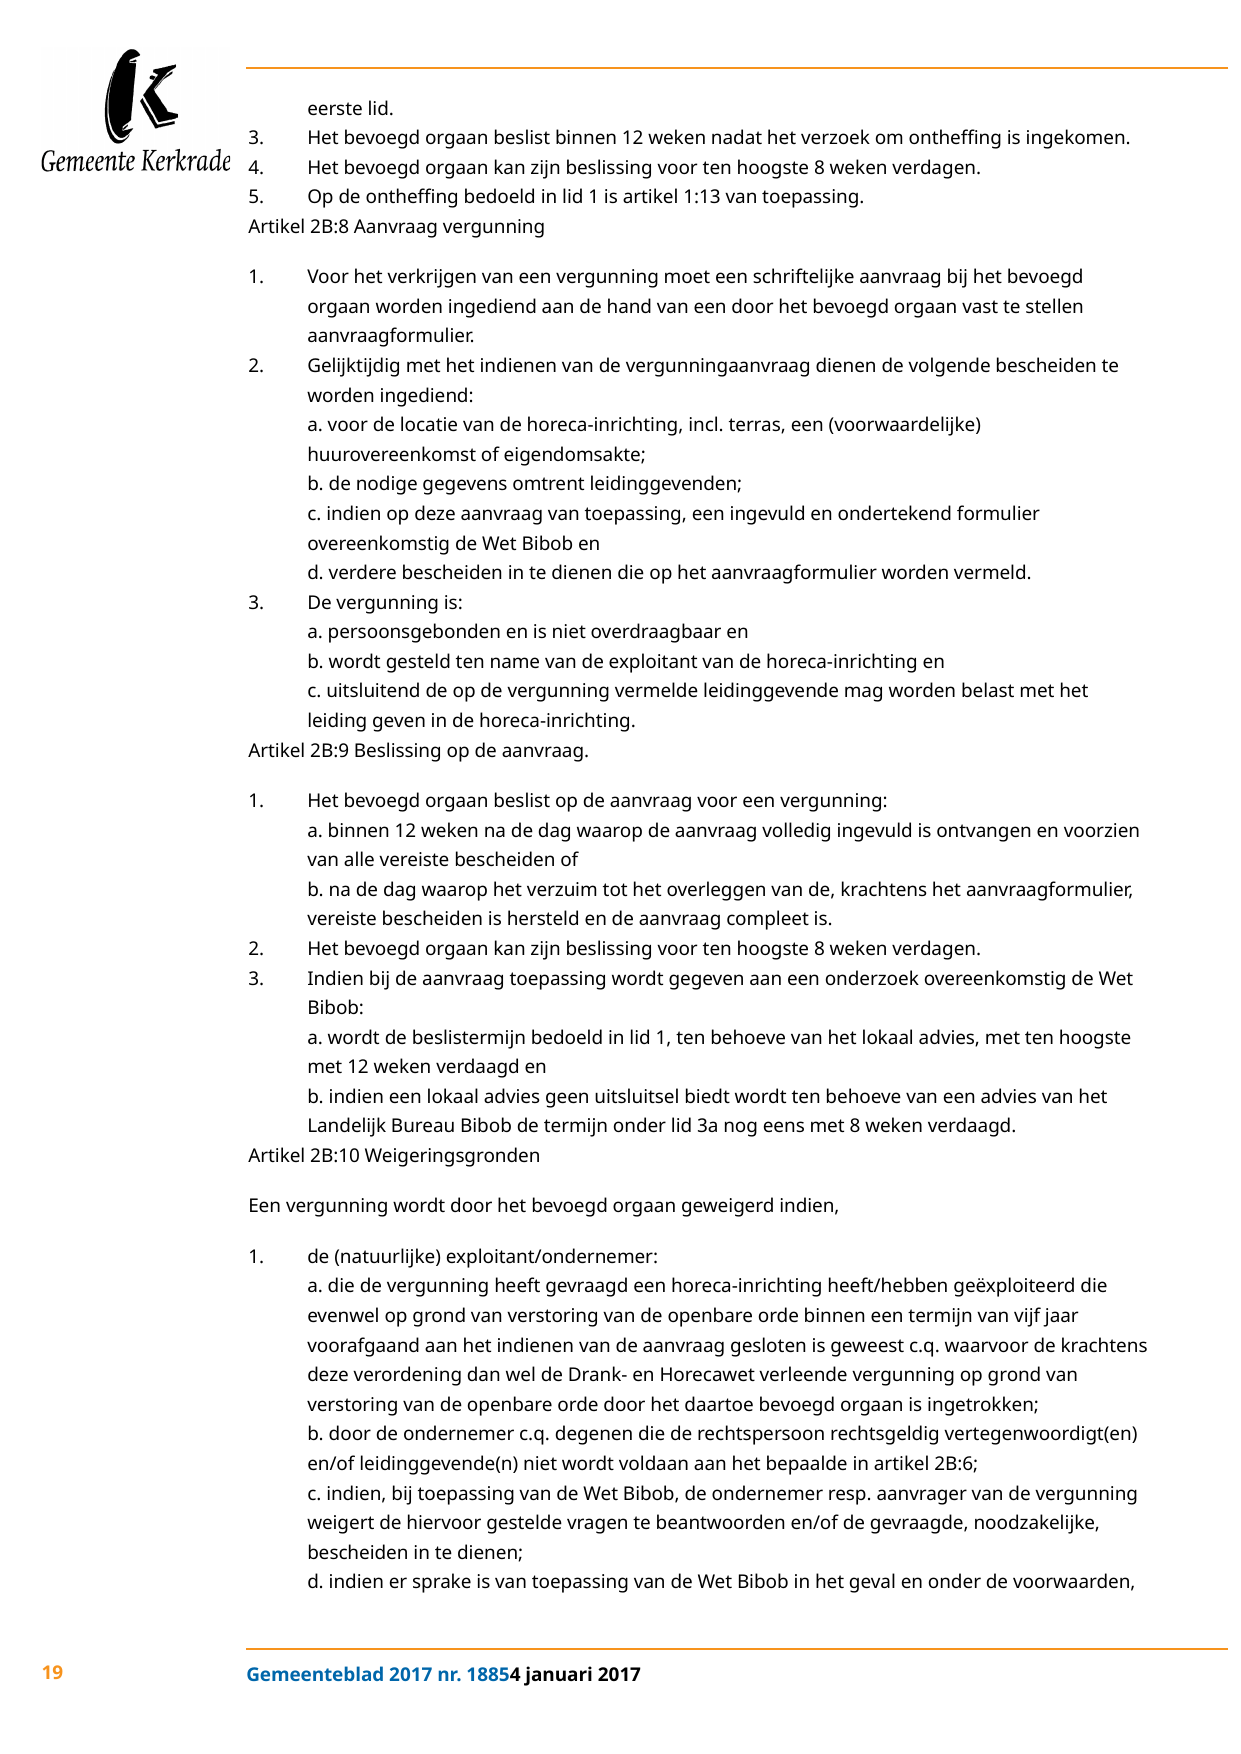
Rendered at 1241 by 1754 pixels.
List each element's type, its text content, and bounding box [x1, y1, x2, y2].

list Gelijktijdig met het indienen van de vergunningaanvraag dienen de volgende bescheiden te worden ingediend: [248, 352, 1152, 408]
list a. binnen 12 weken na de dag waarop de aanvraag volledig ingevuld is ontvangen en voorzien van alle vereiste bescheiden of [248, 817, 1152, 872]
list a. die de vergunning heeft gevraagd een horeca-inrichting heeft/hebben geëxploiteerd die evenwel op grond van verstoring van de openbare orde binnen een termijn van vijf jaar voorafgaand aan het indienen van de aanvraag gesloten is geweest c.q. waarvoor de krachtens deze verordening dan wel de Drank- en Horecawet verleende vergunning op grond van verstoring van de openbare orde door het daartoe bevoegd orgaan is ingetrokken; [248, 1273, 1152, 1417]
text Een vergunning wordt door het bevoegd orgaan geweigerd indien, [248, 1193, 1152, 1218]
text Artikel 2B:8 Aanvraag vergunning [248, 213, 1152, 239]
list c. indien op deze aanvraag van toepassing, een ingevuld en ondertekend formulier overeenkomstig de Wet Bibob en [248, 500, 1152, 556]
list De vergunning is: [248, 589, 1152, 615]
list d. verdere bescheiden in te dienen die op het aanvraagformulier worden vermeld. [248, 559, 1152, 585]
text Artikel 2B:9 Beslissing op de aanvraag. [248, 737, 1152, 763]
list b. door de ondernemer c.q. degenen die de rechtspersoon rechtsgeldig vertegenwoordigt(en) en/of leidinggevende(n) niet wordt voldaan aan het bepaalde in artikel 2B:6; [248, 1421, 1152, 1476]
list Het bevoegd orgaan beslist binnen 12 weken nadat het verzoek om ontheffing is ingekomen. [248, 124, 1152, 150]
list Indien bij de aanvraag toepassing wordt gegeven aan een onderzoek overeenkomstig de Wet Bibob: [248, 965, 1152, 1020]
list Op de ontheffing bedoeld in lid 1 is artikel 1:13 van toepassing. [248, 183, 1152, 209]
list Het bevoegd orgaan beslist op de aanvraag voor een vergunning: [248, 787, 1152, 813]
list b. na de dag waarop het verzuim tot het overleggen van de, krachtens het aanvraagformulier, vereiste bescheiden is hersteld en de aanvraag compleet is. [248, 876, 1152, 931]
list b. de nodige gegevens omtrent leidinggevenden; [248, 471, 1152, 496]
list a. persoonsgebonden en is niet overdraagbaar en [248, 618, 1152, 644]
list b. indien een lokaal advies geen uitsluitsel biedt wordt ten behoeve van een advies van het Landelijk Bureau Bibob de termijn onder lid 3a nog eens met 8 weken verdaagd. [248, 1083, 1152, 1138]
list d. indien er sprake is van toepassing van de Wet Bibob in het geval en onder de voorwaarden, [248, 1568, 1152, 1594]
list Het bevoegd orgaan kan zijn beslissing voor ten hoogste 8 weken verdagen. [248, 154, 1152, 180]
list c. uitsluitend de op de vergunning vermelde leidinggevende mag worden belast met het leiding geven in de horeca-inrichting. [248, 678, 1152, 733]
list c. indien, bij toepassing van de Wet Bibob, de ondernemer resp. aanvrager van de vergunning weigert de hiervoor gestelde vragen te beantwoorden en/of de gevraagde, noodzakelijke, bescheiden in te dienen; [248, 1480, 1152, 1565]
list a. wordt de beslistermijn bedoeld in lid 1, ten behoeve van het lokaal advies, met ten hoogste met 12 weken verdaagd en [248, 1024, 1152, 1079]
list a. voor de locatie van de horeca-inrichting, incl. terras, een (voorwaardelijke) huurovereenkomst of eigendomsakte; [248, 411, 1152, 467]
picture [41, 47, 231, 172]
list Voor het verkrijgen van een vergunning moet een schriftelijke aanvraag bij het bevoegd orgaan worden ingediend aan de hand van een door het bevoegd orgaan vast te stellen aanvraagformulier. [248, 263, 1152, 348]
list de (natuurlijke) exploitant/ondernemer: [248, 1243, 1152, 1269]
list Het bevoegd orgaan kan zijn beslissing voor ten hoogste 8 weken verdagen. [248, 935, 1152, 961]
text Artikel 2B:10 Weigeringsgronden [248, 1142, 1152, 1168]
list b. wordt gesteld ten name van de exploitant van de horeca-inrichting en [248, 648, 1152, 674]
list eerste lid. [248, 95, 1152, 121]
